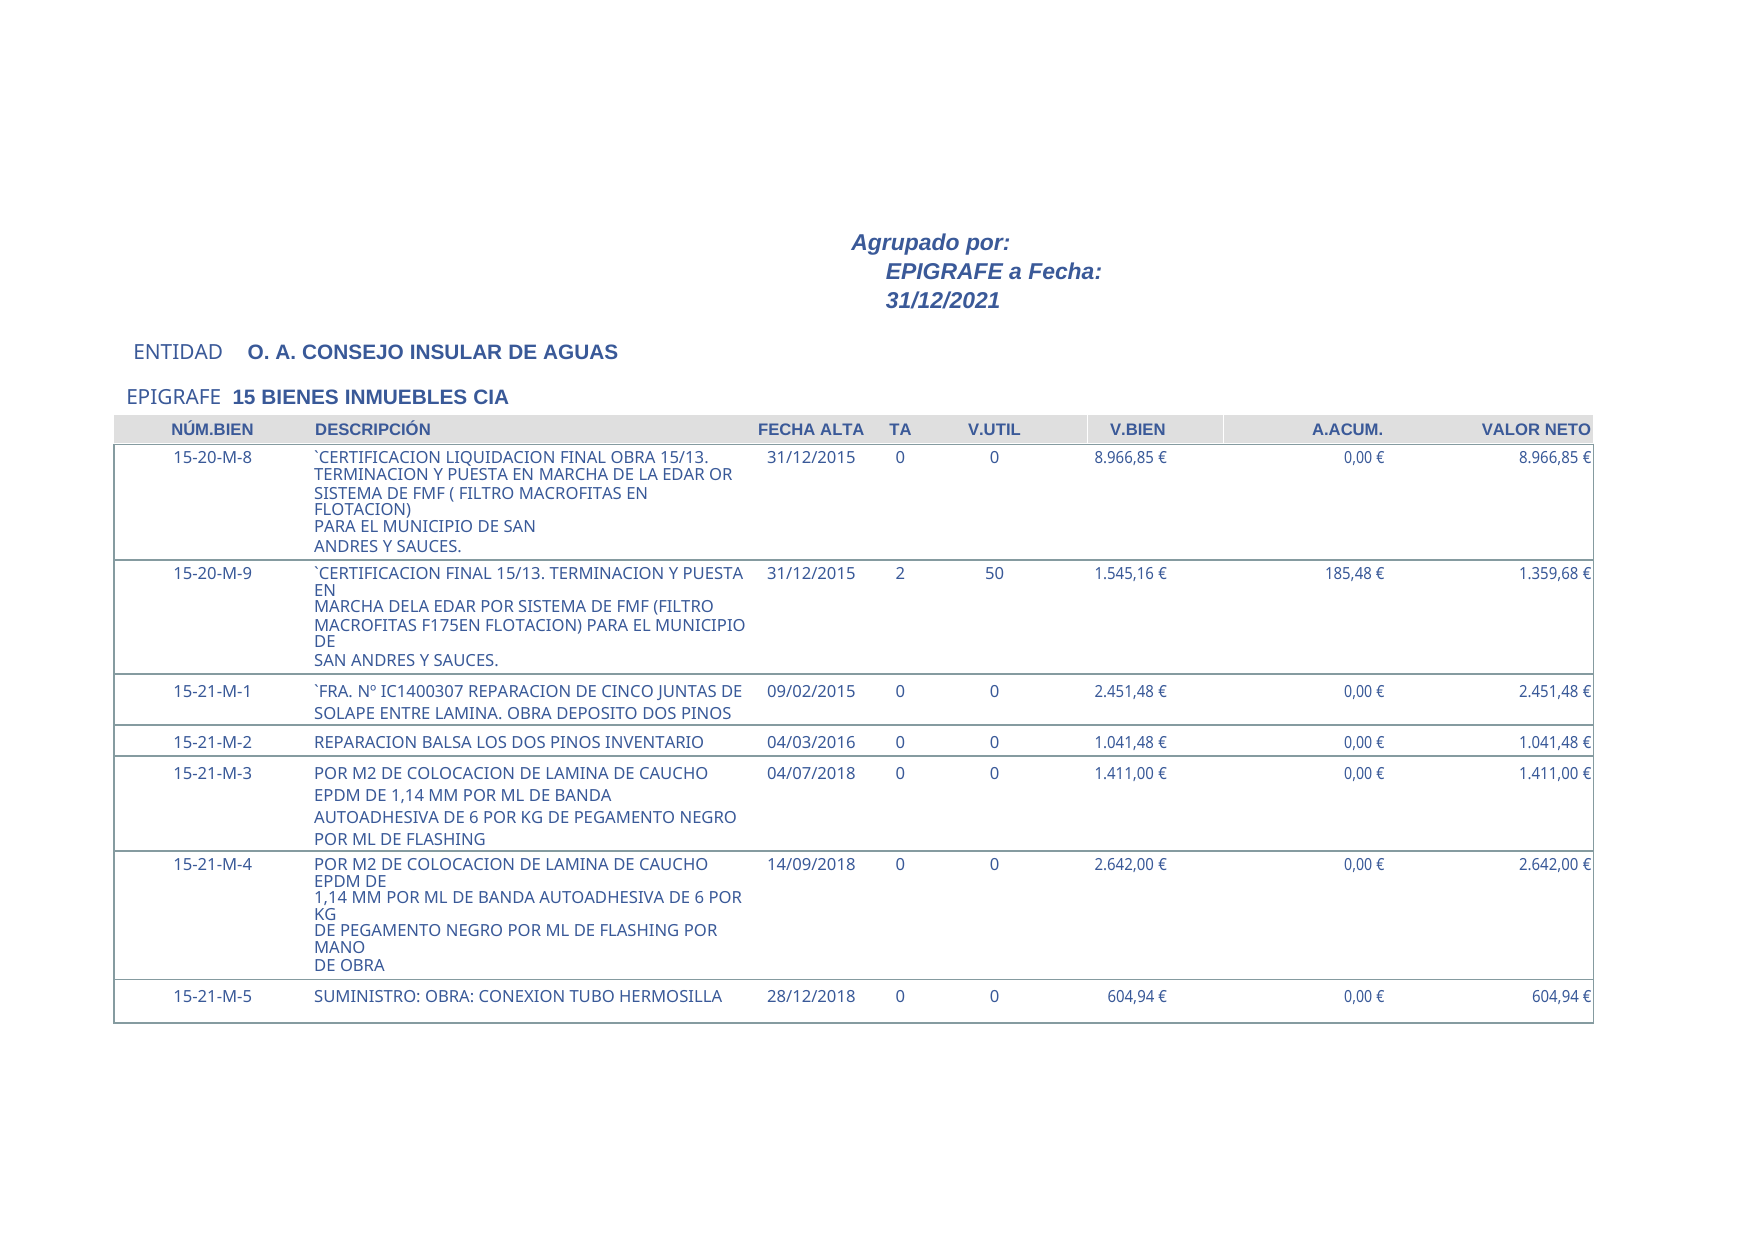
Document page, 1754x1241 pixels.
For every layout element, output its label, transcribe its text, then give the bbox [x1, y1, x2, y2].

table_cell 04/07/2018 [747, 757, 873, 850]
table_cell [1408, 618, 1593, 651]
table_cell [115, 924, 299, 957]
table_cell [1088, 486, 1223, 519]
table_cell 1.545,16 € [1088, 561, 1223, 599]
table_cell 8.966,85 € [1408, 445, 1593, 467]
table_cell [1088, 538, 1223, 559]
table_cell [1224, 651, 1408, 673]
table_cell 15-21-M-1 [115, 675, 299, 724]
table_cell [1088, 891, 1223, 924]
table_cell 0 [873, 980, 941, 1022]
table_cell 2 [873, 561, 941, 599]
table_cell [747, 891, 873, 924]
table_cell [1088, 651, 1223, 673]
table_cell [1224, 957, 1408, 978]
table_cell [747, 924, 873, 957]
table_cell [941, 486, 1087, 519]
table_cell [115, 486, 299, 519]
table_header VALOR NETO [1408, 415, 1593, 443]
table_header DESCRIPCIÓN [299, 415, 747, 443]
table_cell [1224, 486, 1408, 519]
table_cell [1408, 957, 1593, 978]
table_cell 0 [873, 757, 941, 850]
table_cell [747, 486, 873, 519]
table_cell [115, 957, 299, 978]
table_header TA [873, 415, 941, 443]
table_cell 31/12/2015 [747, 561, 873, 599]
table_header FECHA ALTA [747, 415, 873, 443]
table_cell [941, 467, 1087, 486]
table_cell [941, 957, 1087, 978]
table_cell [1408, 538, 1593, 559]
table_cell [941, 600, 1087, 618]
table_cell [1088, 957, 1223, 978]
table_cell [873, 924, 941, 957]
table_cell [941, 538, 1087, 559]
table_cell [747, 467, 873, 486]
table_header A.ACUM. [1224, 415, 1408, 443]
table_cell 0 [941, 852, 1087, 891]
table_cell 15-21-M-5 [115, 980, 299, 1022]
table_cell `FRA. Nº IC1400307 REPARACION DE CINCO JUNTAS DE SOLAPE ENTRE LAMINA. OBRA DEPOSITO DOS PINOS [299, 675, 747, 724]
table_header NÚM.BIEN [114, 415, 299, 443]
table_cell MACROFITAS F175EN FLOTACION) PARA EL MUNICIPIO DE [299, 618, 747, 651]
table_cell 0 [873, 445, 941, 467]
table_cell [1408, 924, 1593, 957]
table_cell [873, 891, 941, 924]
table_cell [115, 519, 299, 537]
table_cell [1088, 519, 1223, 537]
table_cell SAN ANDRES Y SAUCES. [299, 651, 747, 673]
table_cell [873, 519, 941, 537]
table_cell [873, 538, 941, 559]
table_cell [941, 519, 1087, 537]
table_cell 15-20-M-8 [115, 445, 299, 467]
table_cell [941, 618, 1087, 651]
table_cell REPARACION BALSA LOS DOS PINOS INVENTARIO [299, 726, 747, 755]
table_cell 1.041,48 € [1408, 726, 1593, 755]
table_cell 8.966,85 € [1088, 445, 1223, 467]
table_cell 15-21-M-4 [115, 852, 299, 891]
table_cell PARA EL MUNICIPIO DE SAN [299, 519, 747, 537]
table_cell 2.642,00 € [1088, 852, 1223, 891]
table_cell [1408, 467, 1593, 486]
table_cell [747, 618, 873, 651]
table_cell 2.451,48 € [1088, 675, 1223, 724]
table_cell 1.411,00 € [1408, 757, 1593, 850]
table_cell [873, 618, 941, 651]
table_cell `CERTIFICACION LIQUIDACION FINAL OBRA 15/13. [299, 445, 747, 467]
table_cell [1224, 924, 1408, 957]
table_cell [1224, 618, 1408, 651]
table_cell POR M2 DE COLOCACION DE LAMINA DE CAUCHO EPDM DE 1,14 MM POR ML DE BANDA AUTOADHESIVA DE 6 POR KG DE PEGAMENTO NEGRO POR ML DE FLASHING [299, 757, 747, 850]
table_cell [1408, 486, 1593, 519]
table_cell TERMINACION Y PUESTA EN MARCHA DE LA EDAR OR [299, 467, 747, 486]
table_cell [873, 957, 941, 978]
table_cell 0 [873, 852, 941, 891]
table_cell 2.642,00 € [1408, 852, 1593, 891]
table_cell [115, 600, 299, 618]
table_cell [747, 538, 873, 559]
text ENTIDAD O. A. CONSEJO INSULAR DE AGUAS [133, 337, 1606, 365]
table_cell 0 [873, 726, 941, 755]
table_cell [1408, 891, 1593, 924]
table_header V.BIEN [1088, 415, 1223, 443]
table_cell DE OBRA [299, 957, 747, 978]
table_cell 15-20-M-9 [115, 561, 299, 599]
table_cell 0 [941, 675, 1087, 724]
table_cell 1,14 MM POR ML DE BANDA AUTOADHESIVA DE 6 POR KG [299, 891, 747, 924]
table_cell POR M2 DE COLOCACION DE LAMINA DE CAUCHO EPDM DE [299, 852, 747, 891]
table_cell [747, 600, 873, 618]
table_cell 0 [941, 726, 1087, 755]
table_cell 0,00 € [1224, 675, 1408, 724]
table_cell [115, 891, 299, 924]
text EPIGRAFE 15 BIENES INMUEBLES CIA [126, 382, 1606, 411]
table_cell [1224, 891, 1408, 924]
table_cell 31/12/2015 [747, 445, 873, 467]
table_cell 0 [941, 757, 1087, 850]
table_cell 1.041,48 € [1088, 726, 1223, 755]
table_cell [873, 600, 941, 618]
table_cell [941, 924, 1087, 957]
table_cell 0 [873, 675, 941, 724]
table_cell 2.451,48 € [1408, 675, 1593, 724]
table_cell 15-21-M-3 [115, 757, 299, 850]
table_cell [873, 651, 941, 673]
table_cell [1408, 519, 1593, 537]
table_cell [1408, 651, 1593, 673]
table_cell SUMINISTRO: OBRA: CONEXION TUBO HERMOSILLA [299, 980, 747, 1022]
table_cell [1408, 600, 1593, 618]
table_cell 15-21-M-2 [115, 726, 299, 755]
table_cell 50 [941, 561, 1087, 599]
table_cell 0 [941, 445, 1087, 467]
table_cell [115, 467, 299, 486]
table_cell [1088, 467, 1223, 486]
table_cell [747, 651, 873, 673]
table_cell 0,00 € [1224, 445, 1408, 467]
table_cell 604,94 € [1408, 980, 1593, 1022]
table_cell [873, 486, 941, 519]
table_cell [1224, 467, 1408, 486]
table_cell [941, 651, 1087, 673]
table_cell [1224, 600, 1408, 618]
table_cell 14/09/2018 [747, 852, 873, 891]
table_cell MARCHA DELA EDAR POR SISTEMA DE FMF (FILTRO [299, 600, 747, 618]
table_cell 04/03/2016 [747, 726, 873, 755]
table_cell 0,00 € [1224, 980, 1408, 1022]
text Agrupado por: EPIGRAFE a Fecha: 31/12/2021 [851, 228, 1134, 314]
table_cell DE PEGAMENTO NEGRO POR ML DE FLASHING POR MANO [299, 924, 747, 957]
table_cell [1088, 600, 1223, 618]
table_cell [1224, 519, 1408, 537]
table_cell [873, 467, 941, 486]
table_cell [1088, 924, 1223, 957]
table_cell 09/02/2015 [747, 675, 873, 724]
table_cell ANDRES Y SAUCES. [299, 538, 747, 559]
table_cell `CERTIFICACION FINAL 15/13. TERMINACION Y PUESTA EN [299, 561, 747, 599]
table_cell 0 [941, 980, 1087, 1022]
table_cell 604,94 € [1088, 980, 1223, 1022]
table_cell [1088, 618, 1223, 651]
table_cell [1224, 538, 1408, 559]
table_header V.UTIL [941, 415, 1087, 443]
table_cell 185,48 € [1224, 561, 1408, 599]
table_cell [115, 651, 299, 673]
table_cell 28/12/2018 [747, 980, 873, 1022]
table_cell [747, 519, 873, 537]
table_cell SISTEMA DE FMF ( FILTRO MACROFITAS EN FLOTACION) [299, 486, 747, 519]
table_cell 1.411,00 € [1088, 757, 1223, 850]
table_cell 0,00 € [1224, 852, 1408, 891]
table_cell 0,00 € [1224, 726, 1408, 755]
table_cell [941, 891, 1087, 924]
table_cell 1.359,68 € [1408, 561, 1593, 599]
table_cell [747, 957, 873, 978]
table_cell [115, 618, 299, 651]
table_cell 0,00 € [1224, 757, 1408, 850]
table_cell [115, 538, 299, 559]
